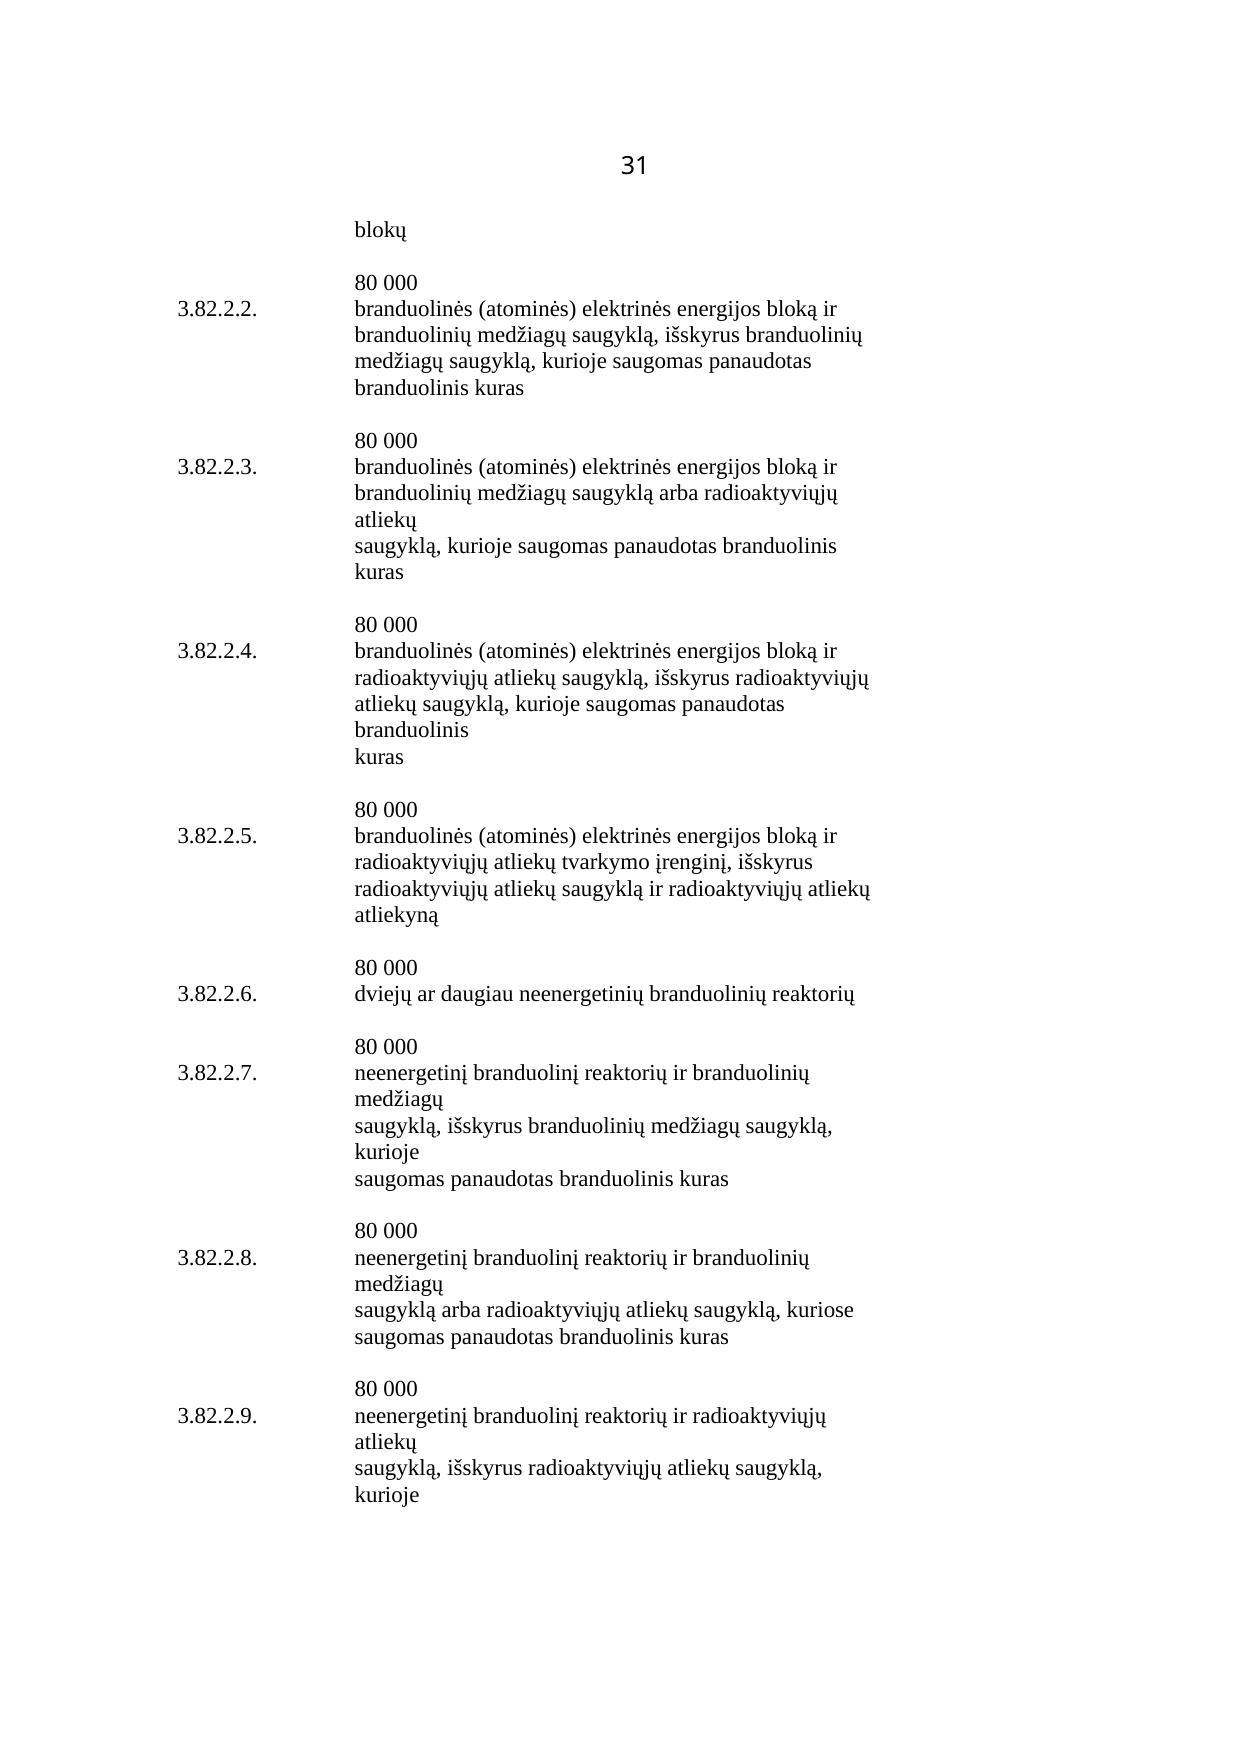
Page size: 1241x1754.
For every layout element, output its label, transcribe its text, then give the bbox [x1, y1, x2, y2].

text blokų 80 000 [354, 216, 892, 295]
text saugyklą, išskyrus branduolinių medžiagų saugyklą, kurioje [354, 1112, 892, 1164]
text 3.82.2.4. branduolinės (atominės) elektrinės energijos bloką ir [177, 637, 892, 664]
text branduolinių medžiagų saugyklą arba radioaktyviųjų atliekų [354, 479, 892, 532]
text kuras 80 000 [354, 743, 892, 822]
text 3.82.2.6. dviejų ar daugiau neenergetinių branduolinių reaktorių 80 000 [177, 980, 892, 1059]
text saugyklą, kurioje saugomas panaudotas branduolinis kuras 80 000 [354, 532, 892, 637]
text medžiagų saugyklą, kurioje saugomas panaudotas [354, 348, 892, 374]
text 3.82.2.8. neenergetinį branduolinį reaktorių ir branduolinių medžiagų [177, 1244, 892, 1296]
text 3.82.2.2. branduolinės (atominės) elektrinės energijos bloką ir [177, 295, 892, 321]
text 3.82.2.9. neenergetinį branduolinį reaktorių ir radioaktyviųjų atliekų [177, 1402, 892, 1454]
text atliekyną 80 000 [354, 901, 892, 980]
text 3.82.2.7. neenergetinį branduolinį reaktorių ir branduolinių medžiagų [177, 1059, 892, 1112]
text radioaktyviųjų atliekų saugyklą, išskyrus radioaktyviųjų [354, 664, 892, 690]
text branduolinis kuras 80 000 [354, 374, 892, 453]
text 3.82.2.3. branduolinės (atominės) elektrinės energijos bloką ir [177, 453, 892, 479]
text saugyklą arba radioaktyviųjų atliekų saugyklą, kuriose [354, 1296, 892, 1323]
text radioaktyviųjų atliekų tvarkymo įrenginį, išskyrus [354, 848, 892, 875]
text branduolinių medžiagų saugyklą, išskyrus branduolinių [354, 321, 892, 348]
text saugomas panaudotas branduolinis kuras 80 000 [354, 1164, 892, 1244]
text 3.82.2.5. branduolinės (atominės) elektrinės energijos bloką ir [177, 822, 892, 848]
text saugyklą, išskyrus radioaktyviųjų atliekų saugyklą, kurioje [354, 1454, 892, 1507]
text atliekų saugyklą, kurioje saugomas panaudotas branduolinis [354, 690, 892, 743]
text radioaktyviųjų atliekų saugyklą ir radioaktyviųjų atliekų [354, 875, 892, 901]
text saugomas panaudotas branduolinis kuras 80 000 [354, 1323, 892, 1402]
